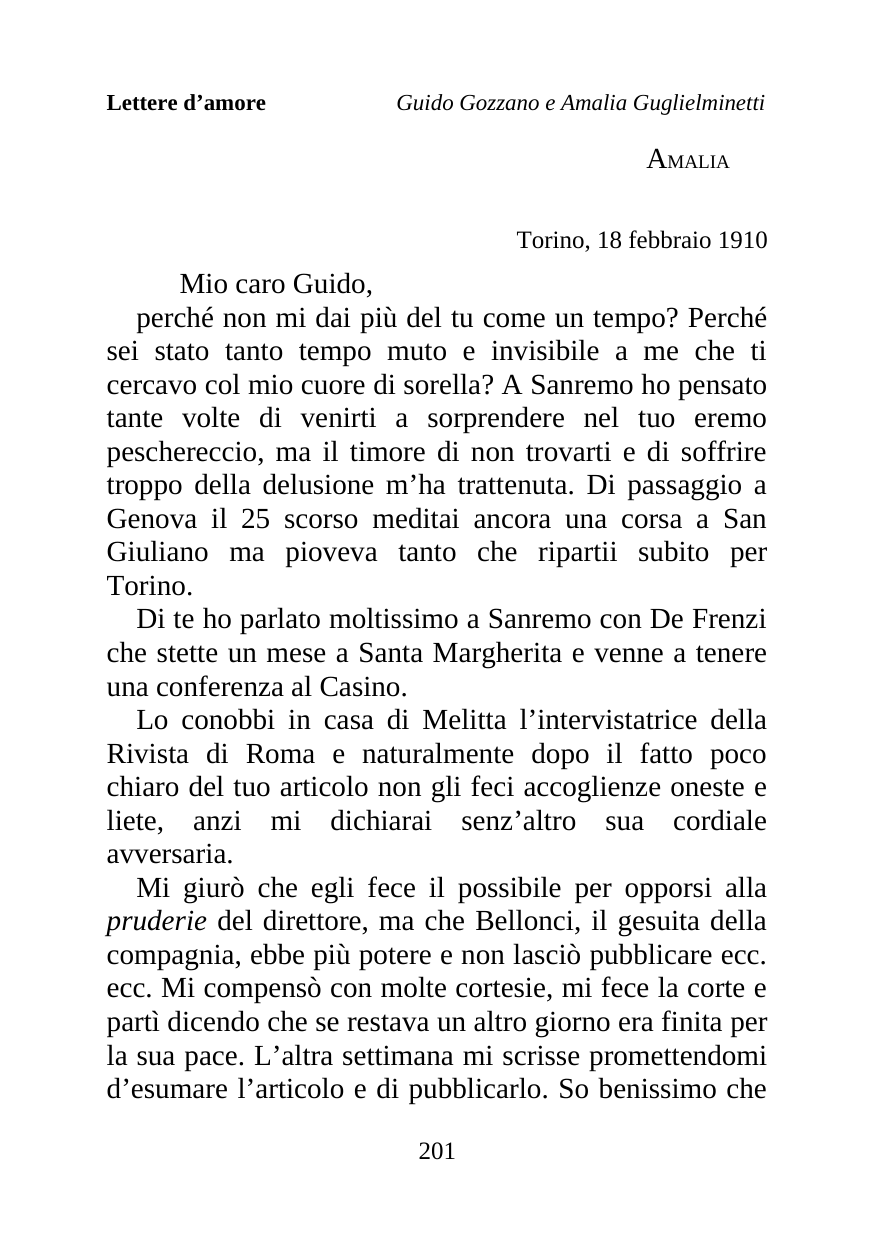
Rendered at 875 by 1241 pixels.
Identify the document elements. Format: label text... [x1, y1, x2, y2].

text Amalia [646, 141, 768, 175]
text Lo conobbi in casa di Melitta l’intervistatrice della Rivista di Roma e naturalmente dopo il fatto poco chiaro del tuo articolo non gli feci accoglienze oneste e liete, anzi mi dichiarai senz’altro sua cordiale avversaria. [106, 702, 768, 870]
text Di te ho parlato moltissimo a Sanremo con De Frenzi che stette un mese a Santa Margherita e venne a tenere una conferenza al Casino. [106, 602, 768, 702]
text perché non mi dai più del tu come un tempo? Perché sei stato tanto tempo muto e invisibile a me che ti cercavo col mio cuore di sorella? A Sanremo ho pensato tante volte di venirti a sorprendere nel tuo eremo peschereccio, ma il timore di non trovarti e di soffrire troppo della delusione m’ha trattenuta. Di passaggio a Genova il 25 scorso meditai ancora una corsa a San Giuliano ma pioveva tanto che ripartii subito per Torino. [106, 300, 768, 602]
text Torino, 18 febbraio 1910 [106, 225, 768, 254]
text Mio caro Guido, [106, 266, 768, 300]
text Mi giurò che egli fece il possibile per opporsi alla pruderie del direttore, ma che Bellonci, il gesuita della compagnia, ebbe più potere e non lasciò pubblicare ecc. ecc. Mi compensò con molte cortesie, mi fece la corte e partì dicendo che se restava un altro giorno era finita per la sua pace. L’altra settimana mi scrisse promettendomi d’esumare l’articolo e di pubblicarlo. So benissimo che [106, 870, 768, 1105]
